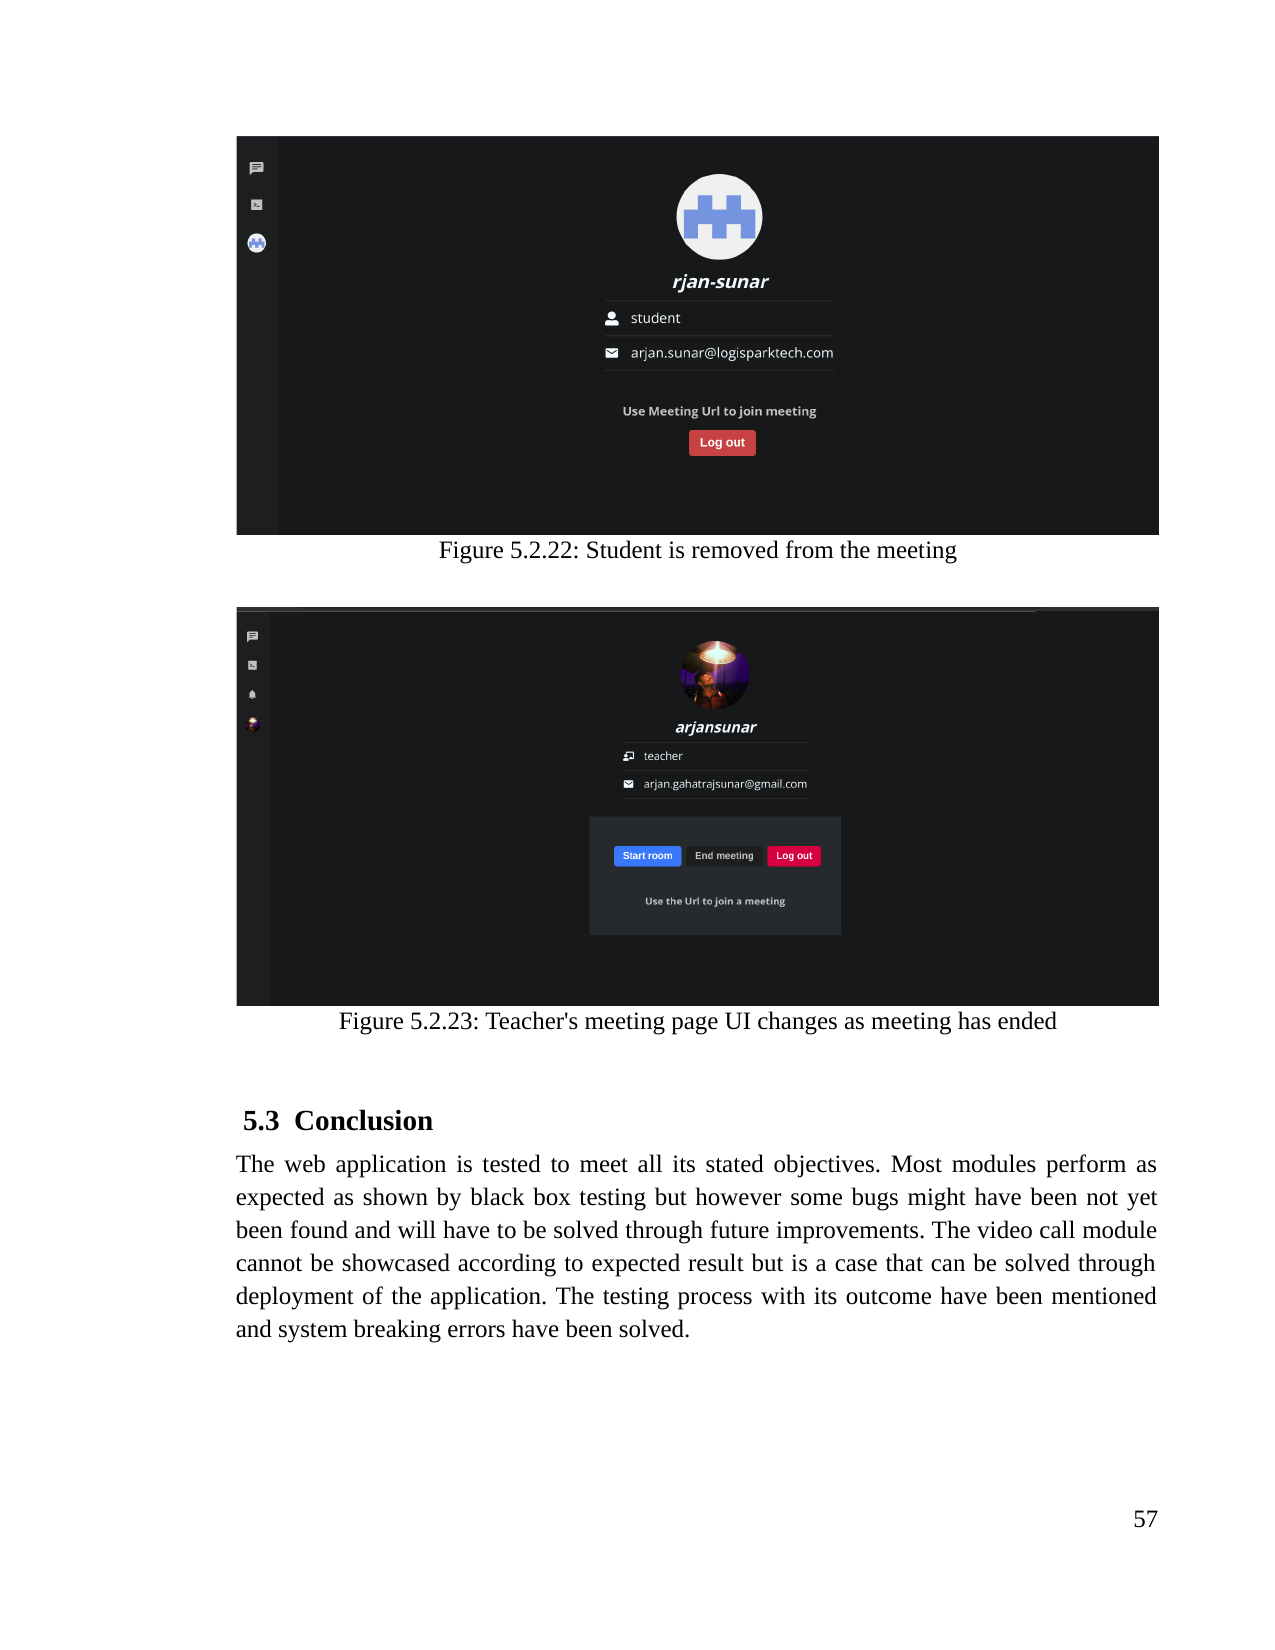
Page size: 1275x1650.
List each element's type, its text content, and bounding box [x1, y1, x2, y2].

picture [236, 607, 1159, 1006]
subtitle Conclusion [236, 1103, 1158, 1137]
text Figure 5.2.22: Student is removed from the meeting [237, 535, 1159, 563]
text The web application is tested to meet all its stated objectives. Most modules perform as expected as shown by black box testing but however some bugs might have been not yet been found and will have to be solved through future improvements. The video call module cannot be showcased according to expected result but is a case that can be solved through deployment of the application. The testing process with its outcome have been mentioned and system breaking errors have been solved. [236, 1149, 1158, 1343]
picture [236, 136, 1159, 535]
text Figure 5.2.23: Teacher's meeting page UI changes as meeting has ended [237, 1006, 1159, 1035]
